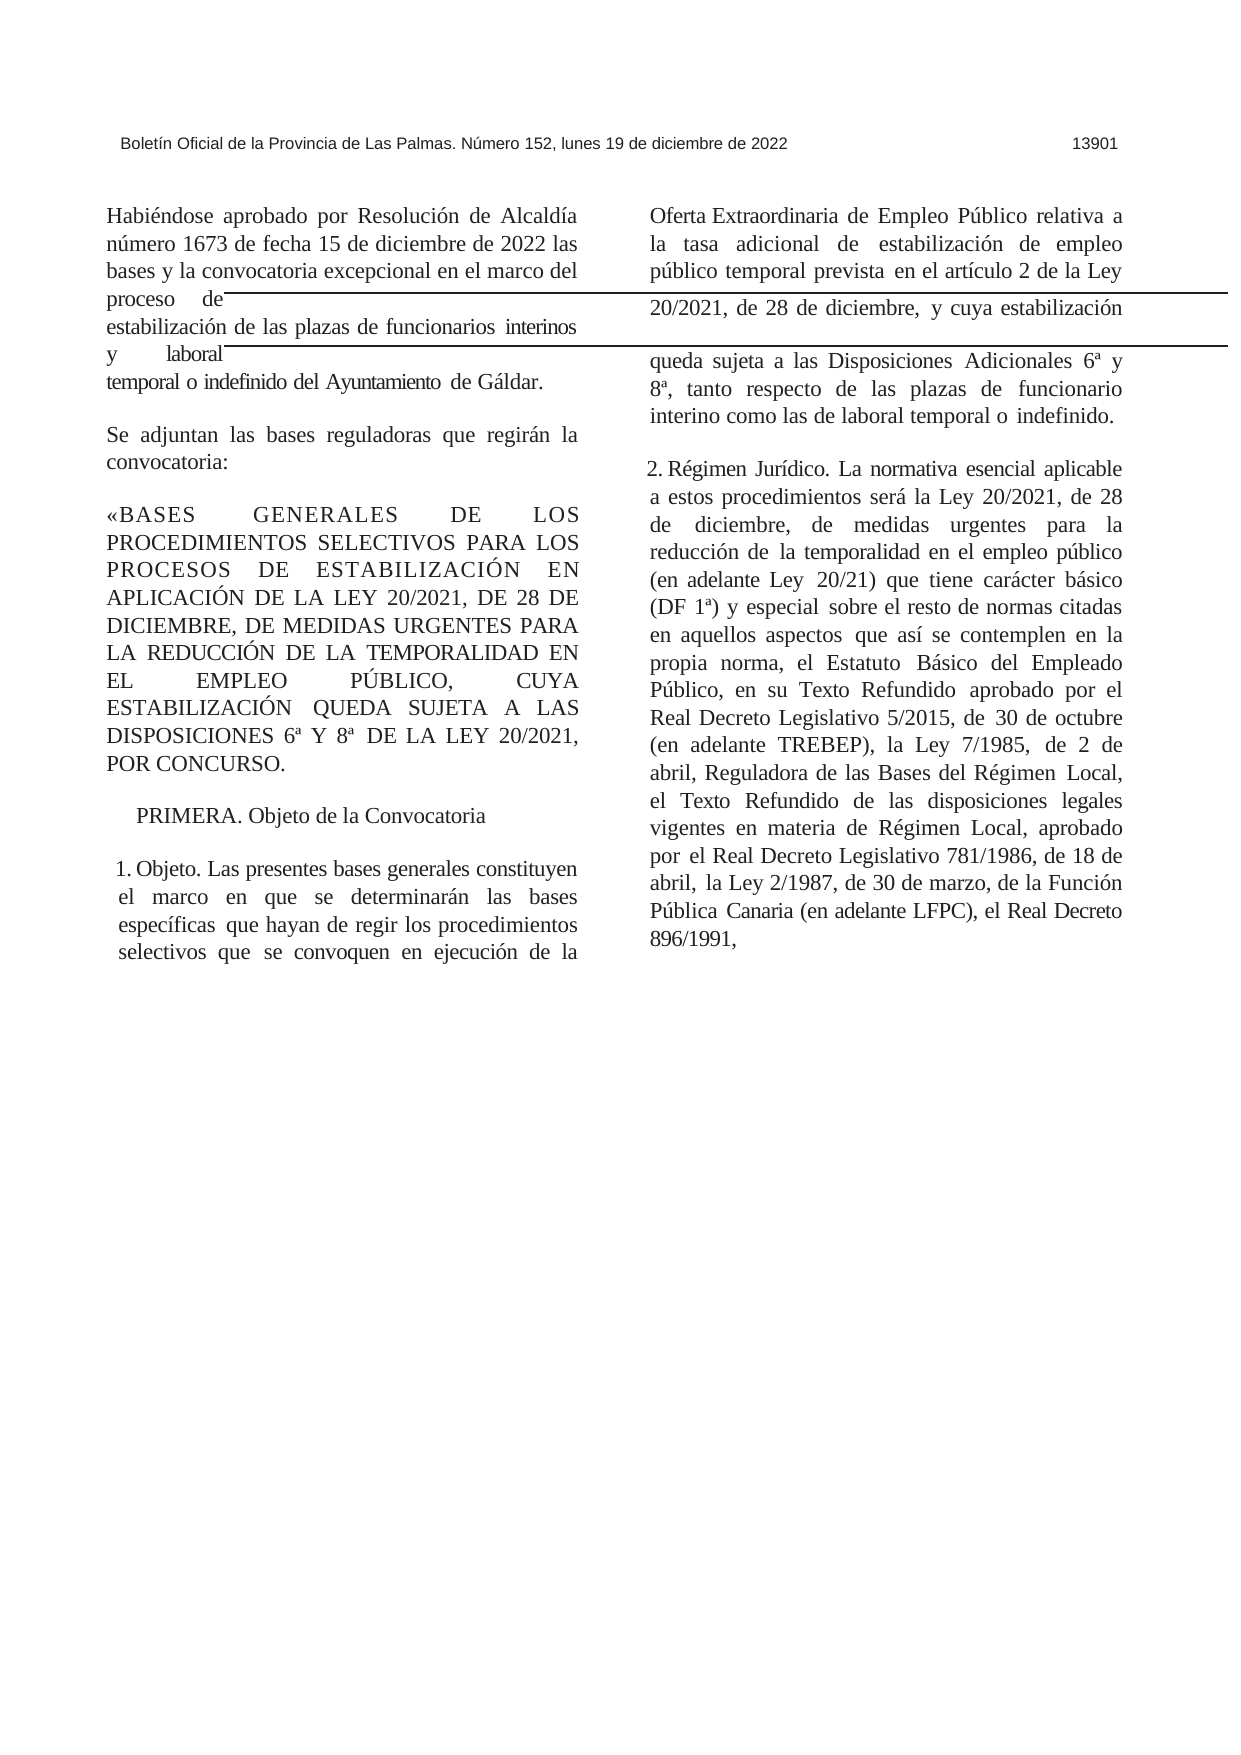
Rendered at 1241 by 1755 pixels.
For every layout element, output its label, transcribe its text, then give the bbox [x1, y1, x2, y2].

list 20/2021, de 28 de diciembre, y cuya estabilización [638, 294, 1123, 345]
text «BASES GENERALES DE LOS PROCEDIMIENTOS SELECTIVOS PARA LOS PROCESOS DE ESTABILIZACIÓN EN APLICACIÓN DE LA LEY 20/2021, DE 28 DE DICIEMBRE, DE MEDIDAS URGENTES PARA LA REDUCCIÓN DE LA TEMPORALIDAD EN EL EMPLEO PÚBLICO, CUYA ESTABILIZACIÓN QUEDA SUJETA A LAS DISPOSICIONES 6ª Y 8ª DE LA LEY 20/2021, POR CONCURSO. [106, 501, 579, 776]
list Régimen Jurídico. La normativa esencial aplicable a estos procedimientos será la Ley 20/2021, de 28 de diciembre, de medidas urgentes para la reducción de la temporalidad en el empleo público (en adelante Ley 20/21) que tiene carácter básico (DF 1ª) y especial sobre el resto de normas citadas en aquellos aspectos que así se contemplen en la propia norma, el Estatuto Básico del Empleado Público, en su Texto Refundido aprobado por el Real Decreto Legislativo 5/2015, de 30 de octubre (en adelante TREBEP), la Ley 7/1985, de 2 de abril, Reguladora de las Bases del Régimen Local, el Texto Refundido de las disposiciones legales vigentes en materia de Régimen Local, aprobado por el Real Decreto Legislativo 781/1986, de 18 de abril, la Ley 2/1987, de 30 de marzo, de la Función Pública Canaria (en adelante LFPC), el Real Decreto 896/1991, [638, 455, 1123, 951]
list Objeto. Las presentes bases generales constituyen el marco en que se determinarán las bases específicas que hayan de regir los procedimientos selectivos que se convoquen en ejecución de la [106, 856, 578, 965]
text PRIMERA. Objeto de la Convocatoria [136, 802, 591, 829]
text Habiéndose aprobado por Resolución de Alcaldía número 1673 de fecha 15 de diciembre de 2022 las bases y la convocatoria excepcional en el marco del proceso de estabilización de las plazas de funcionarios interinos y laboral temporal o indefinido del Ayuntamiento de Gáldar. [106, 202, 578, 394]
list queda sujeta a las Disposiciones Adicionales 6ª y 8ª, tanto respecto de las plazas de funcionario interino como las de laboral temporal o indefinido. [638, 347, 1123, 429]
text Se adjuntan las bases reguladoras que regirán la convocatoria: [106, 421, 578, 475]
list Oferta Extraordinaria de Empleo Público relativa a la tasa adicional de estabilización de empleo público temporal prevista en el artículo 2 de la Ley [638, 202, 1123, 292]
